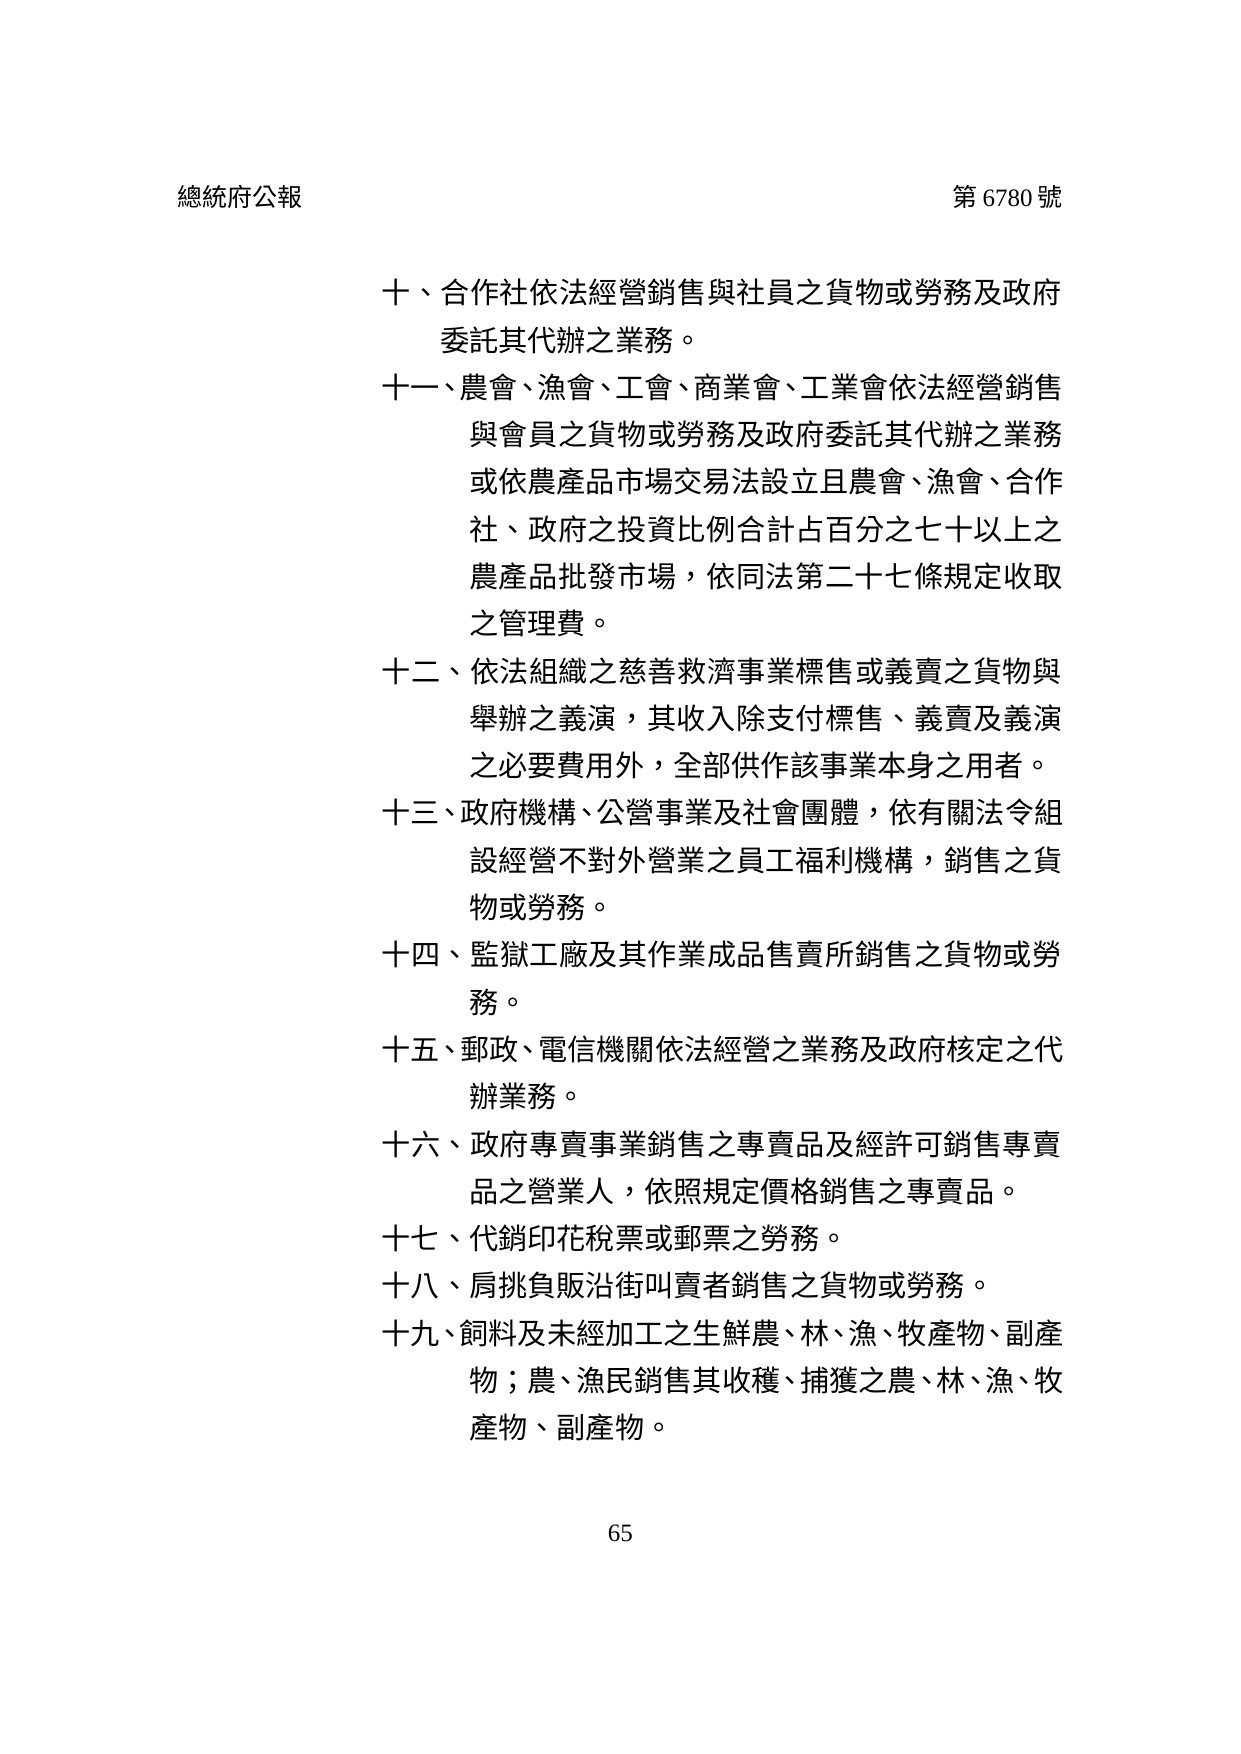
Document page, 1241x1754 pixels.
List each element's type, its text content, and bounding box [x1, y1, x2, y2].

text 十九、飼料及未經加工之生鮮農、林、漁、牧產物、副產物；農、漁民銷售其收穫、捕獲之農、林、漁、牧產物、副產物。 [381, 1306, 1063, 1448]
text 十三、政府機構、公營事業及社會團體，依有關法令組設經營不對外營業之員工福利機構，銷售之貨物或勞務。 [381, 786, 1063, 928]
text 十六、政府專賣事業銷售之專賣品及經許可銷售專賣品之營業人，依照規定價格銷售之專賣品。 [381, 1117, 1063, 1212]
text 十四、監獄工廠及其作業成品售賣所銷售之貨物或勞務。 [381, 928, 1063, 1022]
text 十五、郵政、電信機關依法經營之業務及政府核定之代辦業務。 [381, 1022, 1063, 1117]
text 十、合作社依法經營銷售與社員之貨物或勞務及政府委託其代辦之業務。 [381, 266, 1063, 360]
text 十二、依法組織之慈善救濟事業標售或義賣之貨物與舉辦之義演，其收入除支付標售、義賣及義演之必要費用外，全部供作該事業本身之用者。 [381, 644, 1063, 786]
text 十七、代銷印花稅票或郵票之勞務。 [381, 1212, 1063, 1259]
text 十八、肩挑負販沿街叫賣者銷售之貨物或勞務。 [381, 1259, 1063, 1306]
text 十一、農會、漁會、工會、商業會、工業會依法經營銷售與會員之貨物或勞務及政府委託其代辦之業務，或依農產品市場交易法設立且農會、漁會、合作社、政府之投資比例合計占百分之七十以上之農產品批發市場，依同法第二十七條規定收取之管理費。 [381, 360, 1063, 644]
